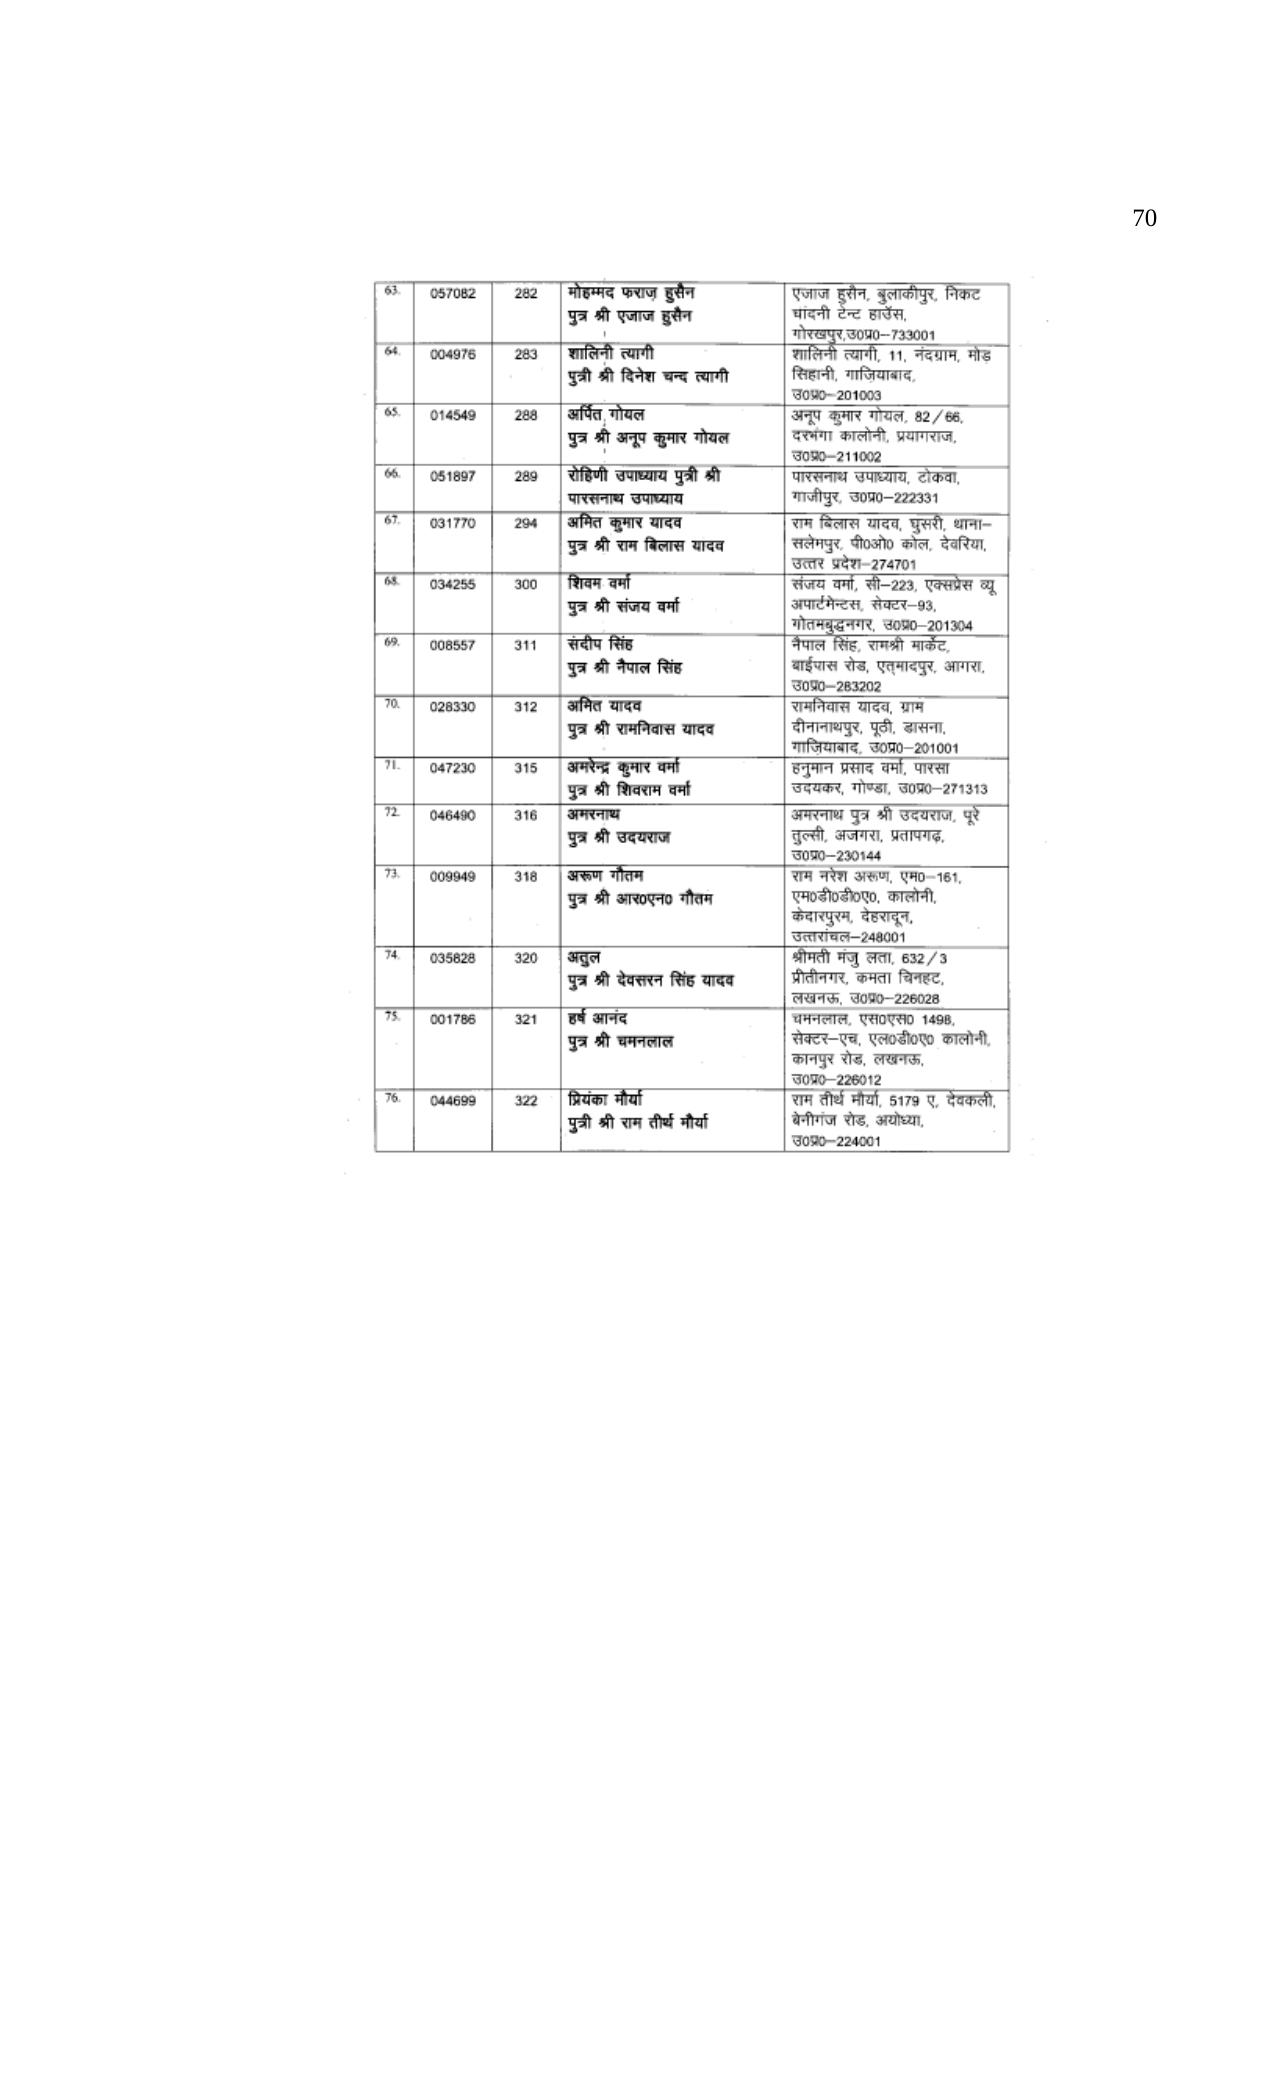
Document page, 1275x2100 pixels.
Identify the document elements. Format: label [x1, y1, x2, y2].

picture [343, 261, 1050, 1184]
